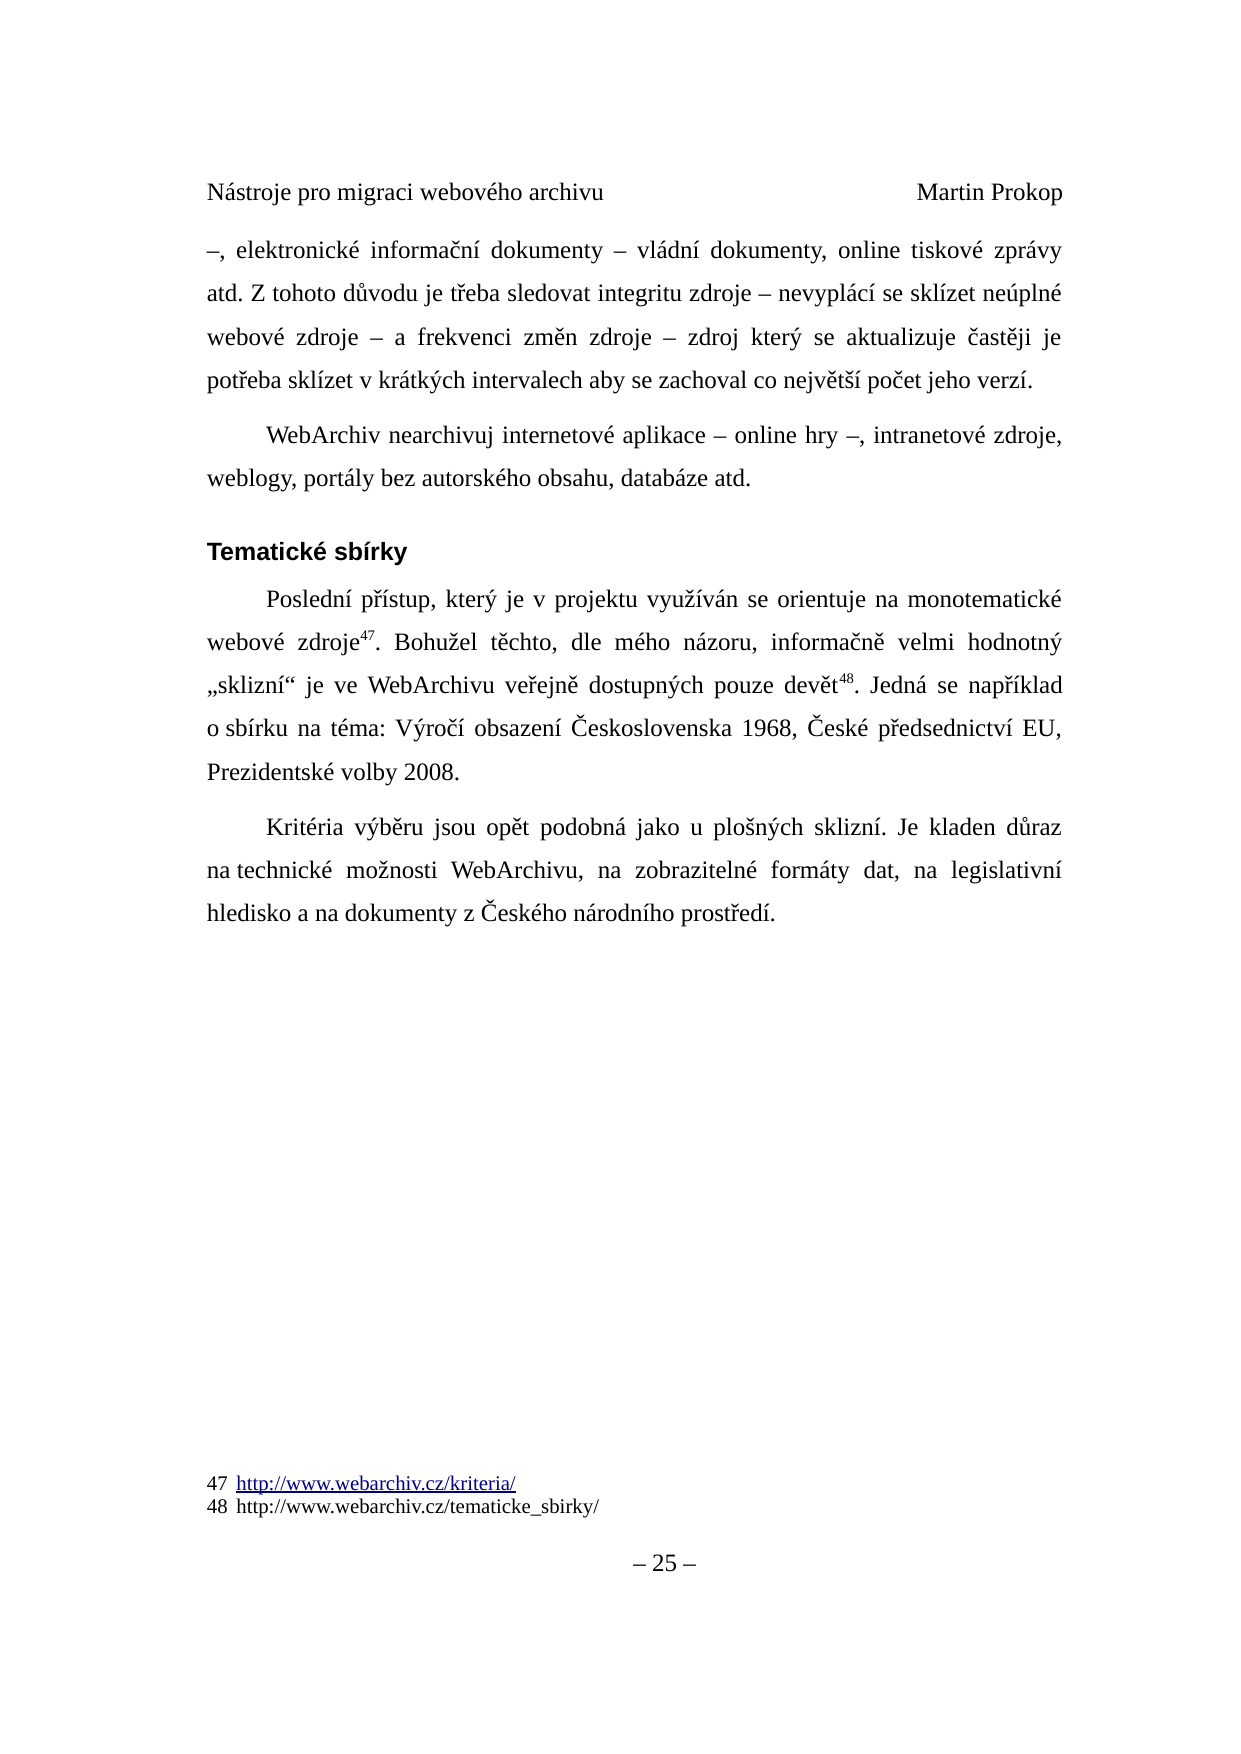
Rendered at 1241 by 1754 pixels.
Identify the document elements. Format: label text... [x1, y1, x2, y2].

text http://www.webarchiv.cz/tematicke_sbirky/ [207, 1494, 1063, 1518]
text Kritéria výběru jsou opět podobná jako u plošných sklizní. Je kladen důraz na technické možnosti WebArchivu, na zobrazitelné formáty dat, na legislativní hledisko a na dokumenty z Českého národního prostředí. [207, 812, 1063, 927]
text WebArchiv nearchivuj internetové aplikace – online hry –, intranetové zdroje, weblogy, portály bez autorského obsahu, databáze atd. [207, 420, 1063, 492]
text Poslední přístup, který je v projektu využíván se orientuje na monotematické webové zdroje. Bohužel těchto, dle mého názoru, informačně velmi hodnotný „sklizní“ je ve WebArchivu veřejně dostupných pouze devět. Jedná se například o sbírku na téma: Výročí obsazení Československa 1968, České předsednictví EU, Prezidentské volby 2008. [207, 584, 1063, 785]
text –, elektronické informační dokumenty – vládní dokumenty, online tiskové zprávy atd. Z tohoto důvodu je třeba sledovat integritu zdroje – nevyplácí se sklízet neúplné webové zdroje – a frekvenci změn zdroje – zdroj který se aktualizuje častěji je potřeba sklízet v krátkých intervalech aby se zachoval co největší počet jeho verzí. [207, 235, 1063, 393]
text http://www.webarchiv.cz/kriteria/ [207, 1470, 1063, 1494]
subtitle Tematické sbírky [207, 537, 1063, 566]
